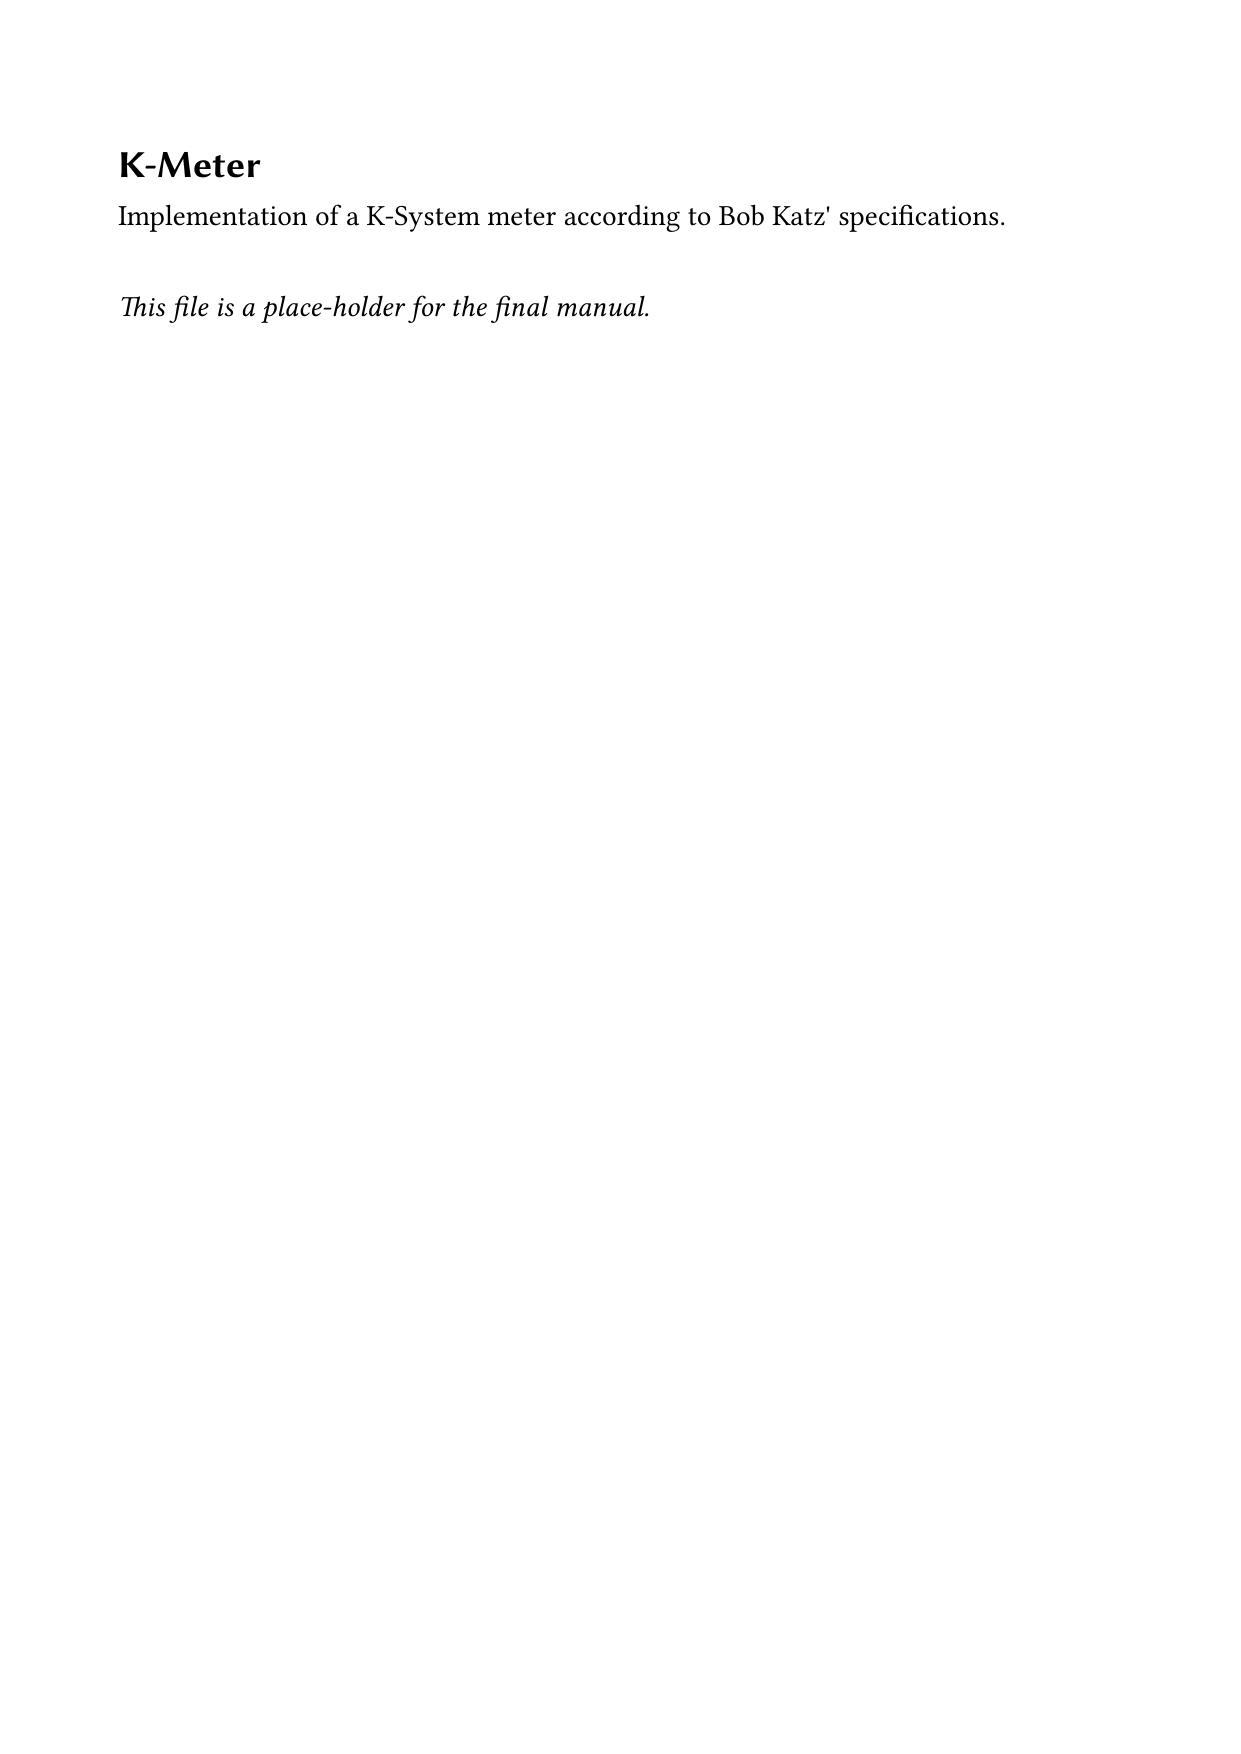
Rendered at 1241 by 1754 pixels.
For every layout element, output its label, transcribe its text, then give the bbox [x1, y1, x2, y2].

subtitle K-Meter [118, 143, 1122, 187]
text Implementation of a K-System meter according to Bob Katz' specifications. [118, 199, 1122, 233]
text This file is a place-holder for the final manual. [118, 291, 1122, 324]
